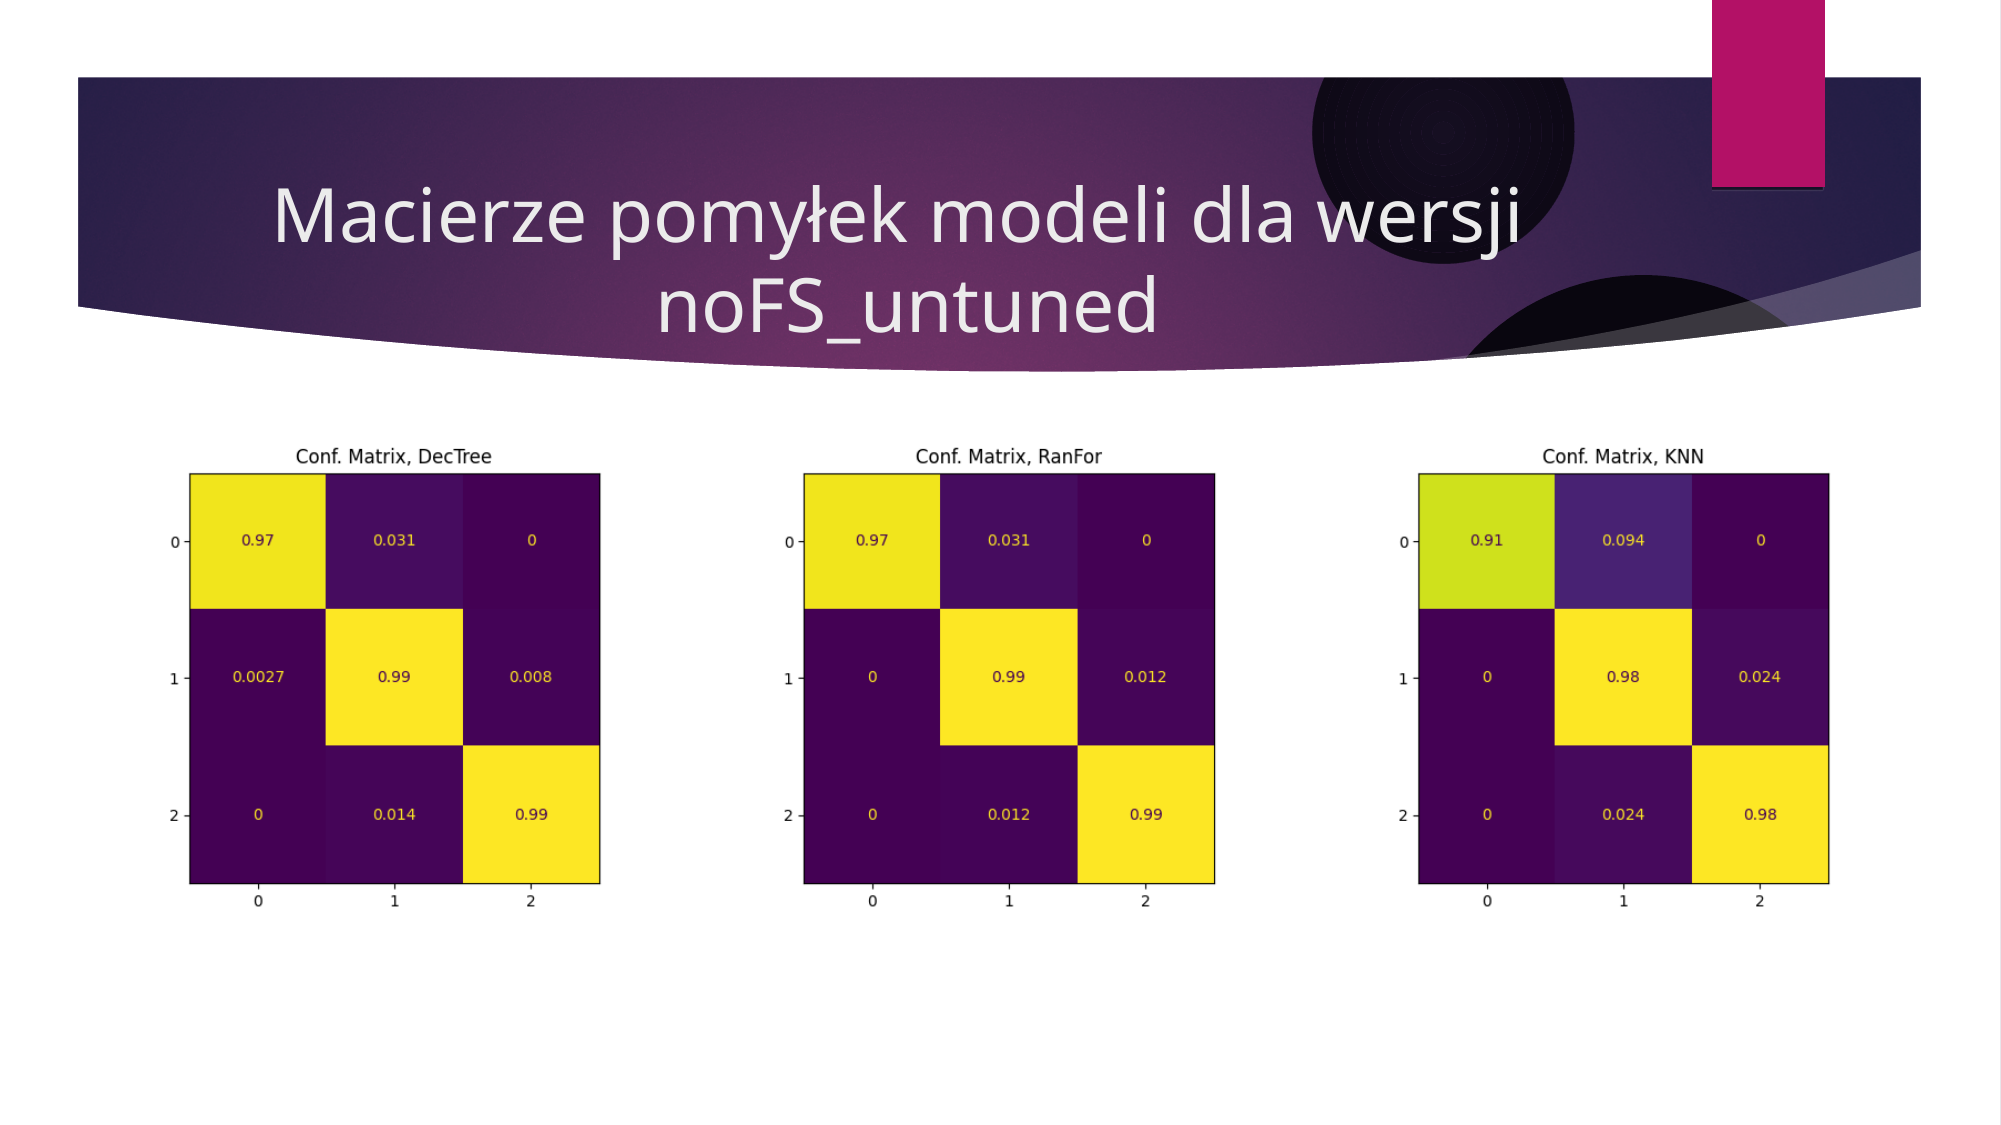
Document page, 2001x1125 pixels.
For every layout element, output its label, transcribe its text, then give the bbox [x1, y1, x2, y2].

picture [31, 409, 1969, 942]
title Macierze pomyłek modeli dla wersji noFS_untuned [189, 159, 1627, 276]
